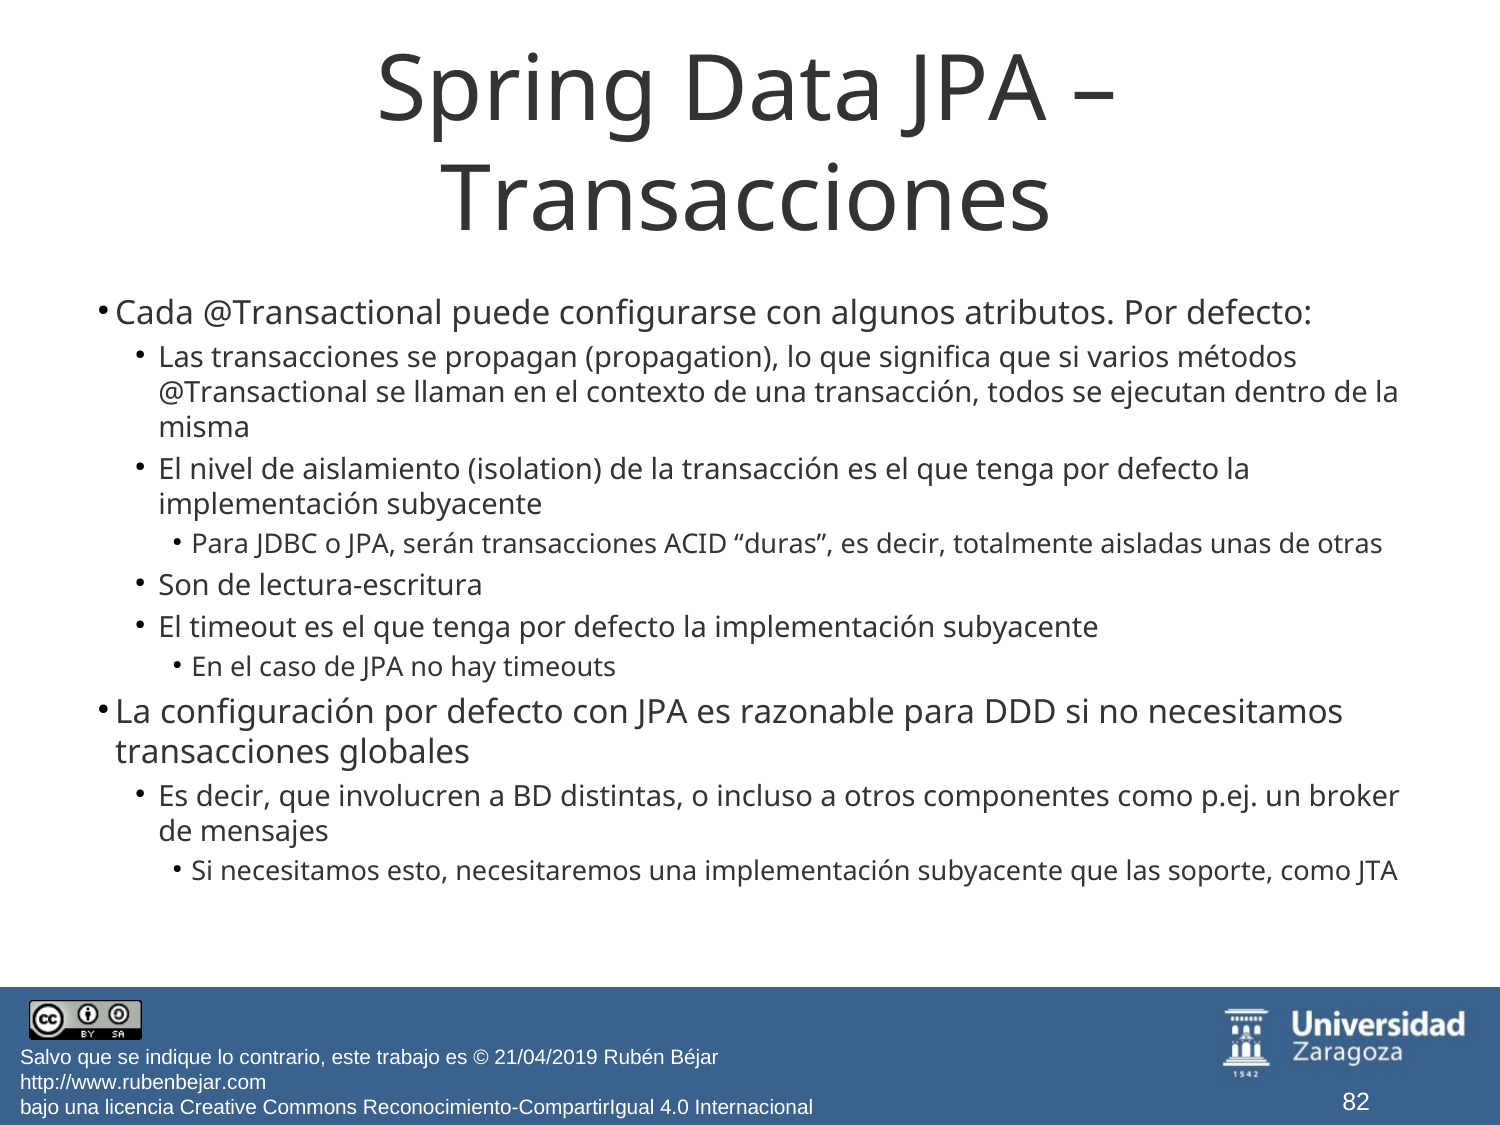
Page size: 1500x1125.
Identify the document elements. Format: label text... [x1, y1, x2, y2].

title Spring Data JPA – Transacciones [74, 20, 1420, 257]
list Cada @Transactional puede configurarse con algunos atributos. Por defecto: Las transacciones se propagan (propagation), lo que significa que si varios métodos @Transactional se llaman en el contexto de una transacción, todos se ejecutan dentro de la misma El nivel de aislamiento (isolation) de la transacción es el que tenga por defecto la implementación subyacente Para JDBC o JPA, serán transacciones ACID “duras”, es decir, totalmente aisladas unas de otras Son de lectura-escritura El timeout es el que tenga por defecto la implementación subyacente En el caso de JPA no hay timeouts La configuración por defecto con JPA es razonable para DDD si no necesitamos transacciones globales Es decir, que involucren a BD distintas, o incluso a otros componentes como p.ej. un broker de mensajes Si necesitamos esto, necesitaremos una implementación subyacente que las soporte, como JTA [82, 283, 1418, 969]
picture [0, 987, 1500, 1125]
